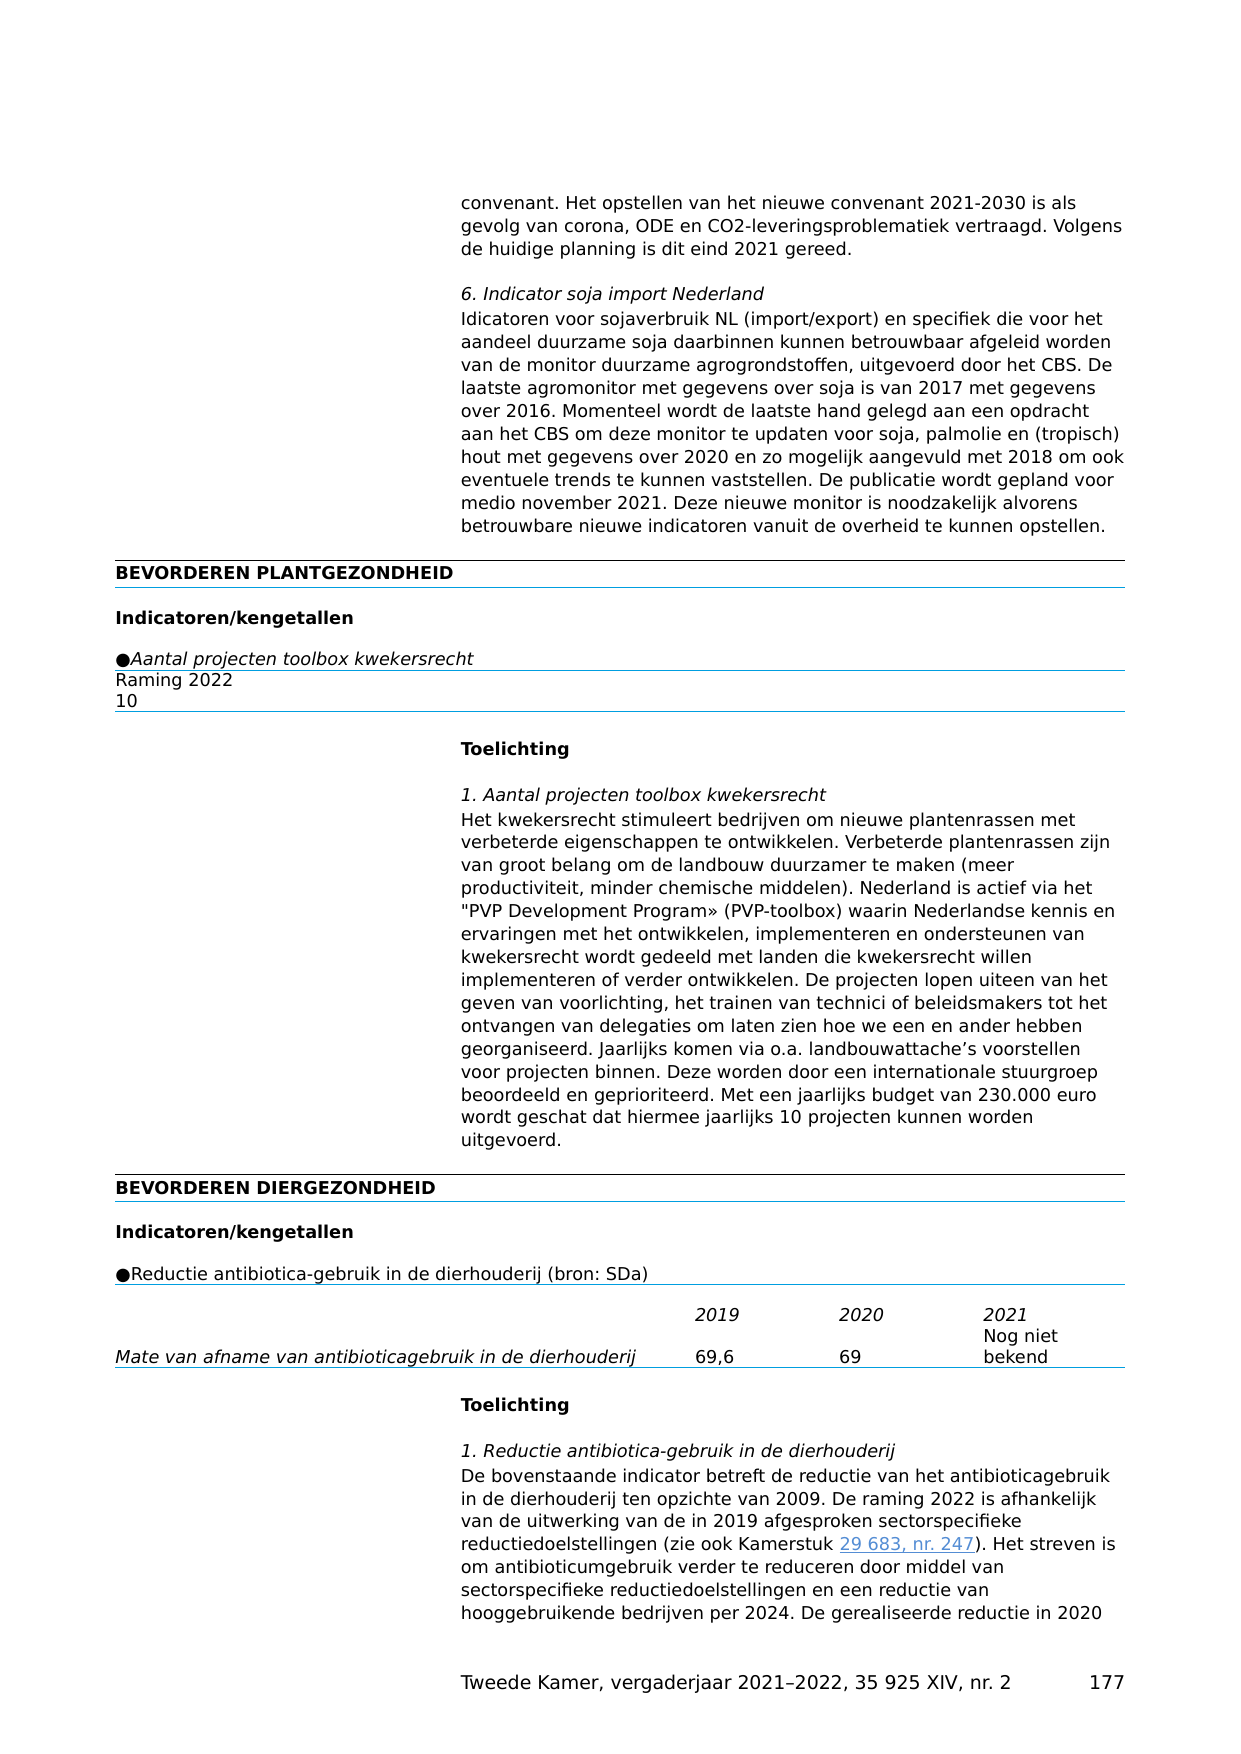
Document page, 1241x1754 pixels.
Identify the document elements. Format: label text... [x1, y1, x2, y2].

table_cell [404, 628, 548, 649]
table_cell [404, 1305, 548, 1326]
text 1. Aantal projecten toolbox kwekersrecht [461, 783, 1125, 806]
table_cell [548, 1305, 692, 1326]
table_cell [548, 691, 692, 711]
table_cell [836, 691, 980, 711]
table_cell [692, 691, 836, 711]
table_cell [836, 628, 980, 649]
table_cell [115, 1305, 259, 1326]
table_header BEVORDEREN PLANTGEZONDHEID [115, 561, 1125, 586]
table_cell [259, 691, 403, 711]
table_cell [980, 588, 1125, 608]
table_cell Mate van afname van antibioticagebruik in de dierhouderij [115, 1326, 692, 1367]
text Het kwekersrecht stimuleert bedrijven om nieuwe plantenrassen met verbeterde eigenschappen te ontwikkelen. Verbeterde plantenrassen zijn van groot belang om de landbouw duurzamer te maken (meer productiviteit, minder chemische middelen). Nederland is actief via het "PVP Development Program» (PVP-toolbox) waarin Nederlandse kennis en ervaringen met het ontwikkelen, implementeren en ondersteunen van kwekersrecht wordt gedeeld met landen die kwekersrecht willen implementeren of verder ontwikkelen. De projecten lopen uiteen van het geven van voorlichting, het trainen van technici of beleidsmakers tot het ontvangen van delegaties om laten zien hoe we een en ander hebben georganiseerd. Jaarlijks komen via o.a. landbouwattache’s voorstellen voor projecten binnen. Deze worden door een internationale stuurgroep beoordeeld en geprioriteerd. Met een jaarlijks budget van 230.000 euro wordt geschat dat hiermee jaarlijks 10 projecten kunnen worden uitgevoerd. [461, 808, 1125, 1151]
table_cell [980, 691, 1125, 711]
table_cell [692, 588, 836, 608]
table_cell [836, 671, 980, 691]
table_cell [980, 1202, 1125, 1222]
table_cell 10 [115, 691, 259, 711]
table_cell [259, 588, 403, 608]
table_cell 69,6 [692, 1326, 836, 1367]
table_cell 2021 [980, 1305, 1125, 1326]
table_cell [548, 671, 692, 691]
table_cell Raming 2022 [115, 671, 259, 691]
table_cell [259, 1202, 403, 1222]
table_cell [259, 671, 403, 691]
table_cell [836, 1202, 980, 1222]
table_cell [404, 1202, 548, 1222]
text Idicatoren voor sojaverbruik NL (import/export) en specifiek die voor het aandeel duurzame soja daarbinnen kunnen betrouwbaar afgeleid worden van de monitor duurzame agrogrondstoffen, uitgevoerd door het CBS. De laatste agromonitor met gegevens over soja is van 2017 met gegevens over 2016. Momenteel wordt de laatste hand gelegd aan een opdracht aan het CBS om deze monitor te updaten voor soja, palmolie en (tropisch) hout met gegevens over 2020 en zo mogelijk aangevuld met 2018 om ook eventuele trends te kunnen vaststellen. De publicatie wordt gepland voor medio november 2021. Deze nieuwe monitor is noodzakelijk alvorens betrouwbare nieuwe indicatoren vanuit de overheid te kunnen opstellen. [461, 307, 1125, 537]
table_cell [115, 1243, 259, 1264]
text 6. Indicator soja import Nederland [461, 282, 1125, 305]
text 1. Reductie antibiotica-gebruik in de dierhouderij [461, 1439, 1125, 1462]
table_header BEVORDEREN DIERGEZONDHEID [115, 1175, 1125, 1201]
table_cell 2020 [836, 1305, 980, 1326]
table_cell Indicatoren/kengetallen [115, 608, 1125, 628]
table_cell ●Aantal projecten toolbox kwekersrecht [115, 649, 1125, 669]
table_cell Indicatoren/kengetallen [115, 1223, 1125, 1243]
table_cell 69 [836, 1326, 980, 1367]
table_cell [404, 588, 548, 608]
table_cell [548, 628, 692, 649]
table_cell [115, 588, 259, 608]
table_cell [548, 1202, 692, 1222]
table_cell [692, 628, 836, 649]
table_cell [692, 1202, 836, 1222]
table_cell ●Reductie antibiotica-gebruik in de dierhouderij (bron: SDa) [115, 1264, 1125, 1284]
table_cell Nog niet bekend [980, 1326, 1125, 1367]
table_cell [836, 588, 980, 608]
table_cell [980, 671, 1125, 691]
table_cell [259, 1243, 403, 1264]
text De bovenstaande indicator betreft de reductie van het antibioticagebruik in de dierhouderij ten opzichte van 2009. De raming 2022 is afhankelijk van de uitwerking van de in 2019 afgesproken sectorspecifieke reductiedoelstellingen (zie ook Kamerstuk 29 683, nr. 247). Het streven is om antibioticumgebruik verder te reduceren door middel van sectorspecifieke reductiedoelstellingen en een reductie van hooggebruikende bedrijven per 2024. De gerealiseerde reductie in 2020 [461, 1464, 1125, 1624]
table_cell [836, 1243, 980, 1264]
table_cell [404, 1243, 548, 1264]
table_cell [548, 1243, 692, 1264]
table_cell [115, 628, 259, 649]
table_cell [692, 1243, 836, 1264]
text convenant. Het opstellen van het nieuwe convenant 2021-2030 is als gevolg van corona, ODE en CO2-leveringsproblematiek vertraagd. Volgens de huidige planning is dit eind 2021 gereed. [461, 191, 1125, 259]
table_cell [115, 1285, 1125, 1305]
table_cell [980, 1243, 1125, 1264]
table_cell [692, 671, 836, 691]
table_cell 2019 [692, 1305, 836, 1326]
table_cell [259, 628, 403, 649]
table_cell [115, 1202, 259, 1222]
text Toelichting [461, 1393, 1125, 1416]
text Toelichting [461, 737, 1125, 760]
table_cell [980, 628, 1125, 649]
table_cell [404, 691, 548, 711]
table_cell [404, 671, 548, 691]
table_cell [259, 1305, 403, 1326]
table_cell [548, 588, 692, 608]
